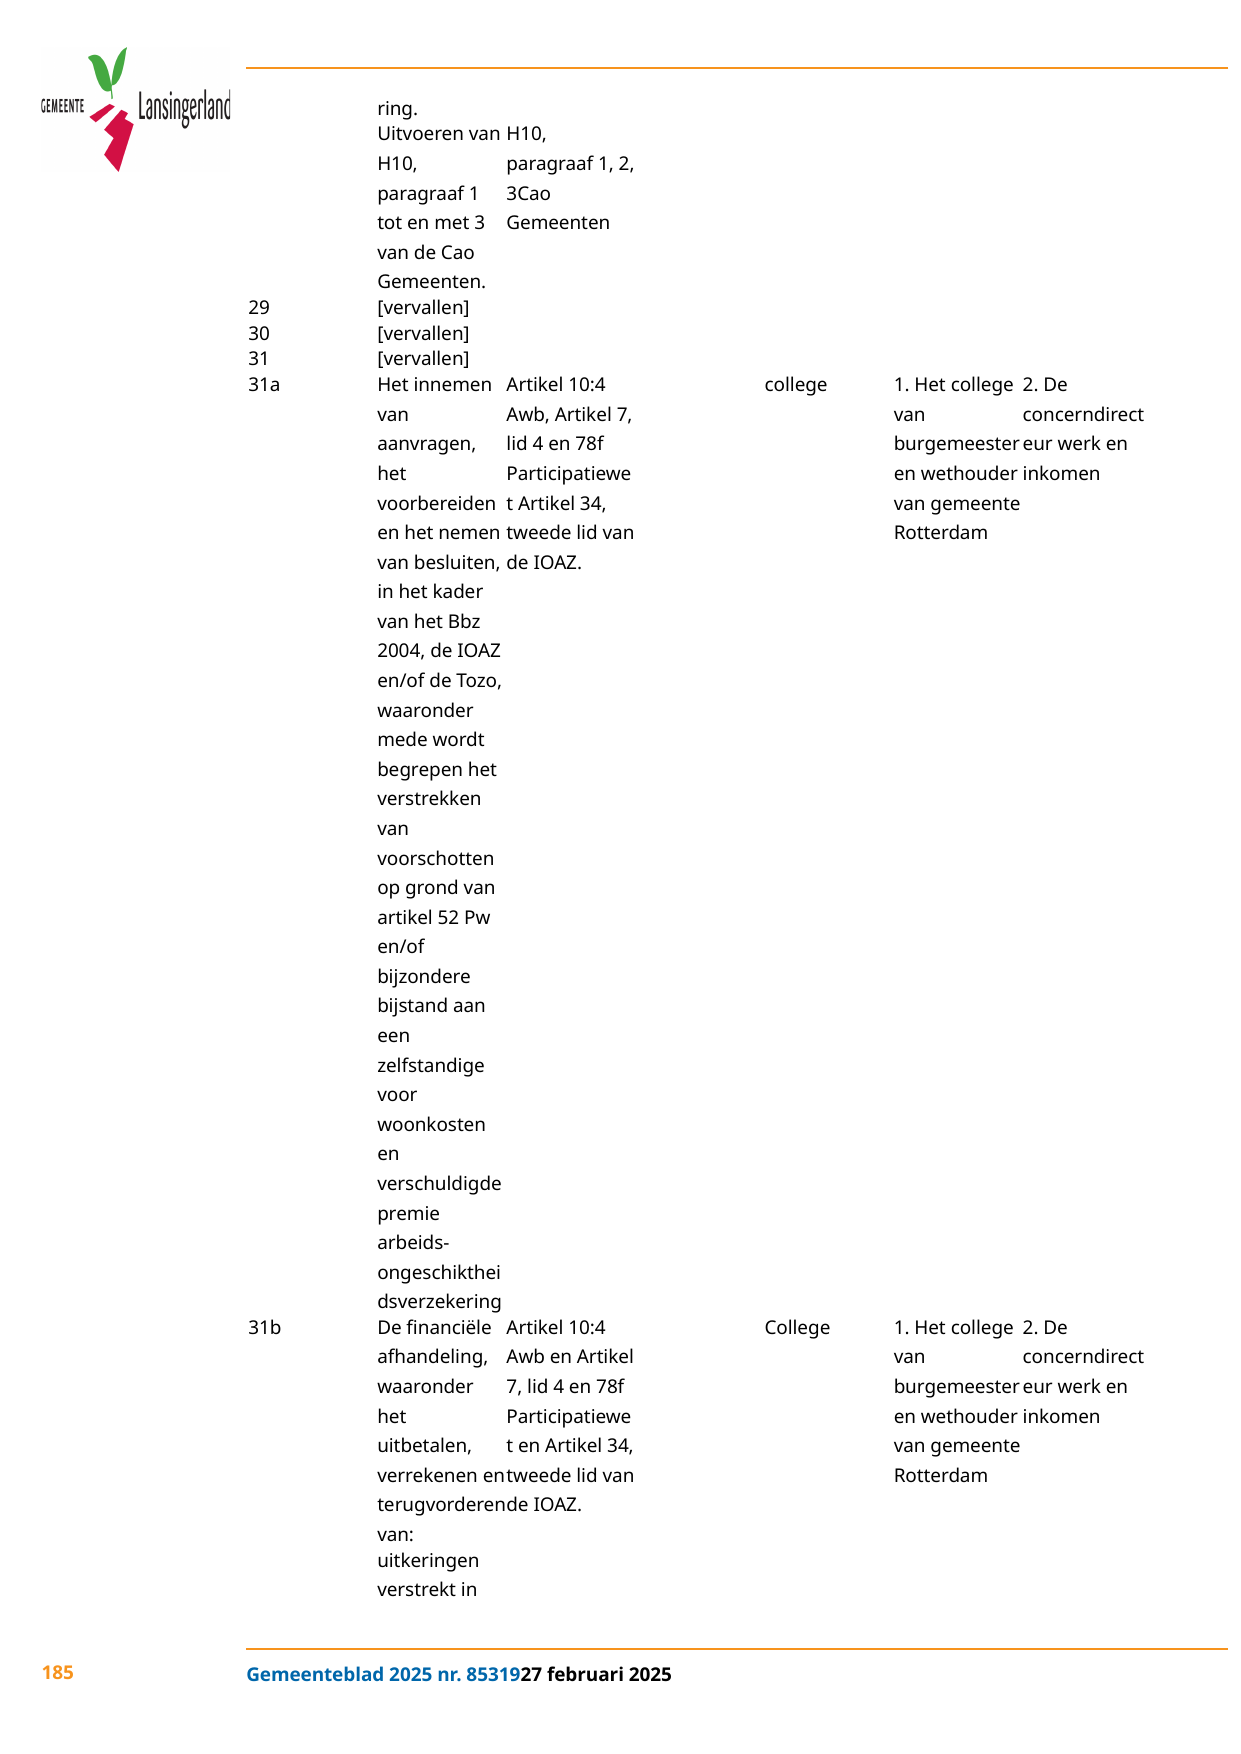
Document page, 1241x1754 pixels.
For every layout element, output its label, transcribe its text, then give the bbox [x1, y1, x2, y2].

table_cell [635, 346, 764, 371]
table_cell [506, 294, 635, 320]
table_cell [635, 371, 764, 1314]
table_cell H10, paragraaf 1, 2, 3Cao Gemeenten [506, 121, 635, 294]
table_cell 31a [248, 371, 377, 1314]
table_cell 31b [248, 1314, 377, 1602]
table_cell [635, 294, 764, 320]
table_cell [894, 320, 1022, 346]
table_cell De financiële afhandeling, waaronder het uitbetalen, verrekenen en terugvorderen van: [377, 1314, 506, 1547]
table_cell [894, 346, 1022, 371]
table_cell college [764, 371, 893, 1314]
table_cell uitkeringen verstrekt in [377, 1547, 506, 1602]
table_cell [1023, 294, 1152, 320]
picture [41, 47, 231, 172]
table_cell [1023, 95, 1152, 294]
table_cell [894, 294, 1022, 320]
table_cell [248, 95, 377, 294]
table_cell 2. De concerndirecteur werk en inkomen [1023, 1314, 1152, 1602]
table_cell Het innemen van aanvragen, het voorbereiden en het nemen van besluiten, in het kader van het Bbz 2004, de IOAZ en/of de Tozo, waaronder mede wordt begrepen het verstrekken van voorschotten op grond van artikel 52 Pw en/of bijzondere bijstand aan een zelfstandige voor woonkosten en verschuldigde premie arbeids-ongeschiktheidsverzekering [377, 371, 506, 1314]
table_cell 1. Het college van burgemeester en wethouder van gemeente Rotterdam [894, 371, 1022, 1314]
table_cell [506, 320, 635, 346]
table_cell [vervallen] [377, 346, 506, 371]
table_cell Artikel 10:4 Awb en Artikel 7, lid 4 en 78f Participatiewet en Artikel 34, tweede lid van de IOAZ. [506, 1314, 635, 1602]
table_cell Artikel 10:4 Awb, Artikel 7, lid 4 en 78f Participatiewet Artikel 34, tweede lid van de IOAZ. [506, 371, 635, 1314]
table_cell Uitvoeren van H10, paragraaf 1 tot en met 3 van de Cao Gemeenten. [377, 121, 506, 294]
table_cell [vervallen] [377, 294, 506, 320]
table_cell [764, 95, 893, 294]
table_cell 1. Het college van burgemeester en wethouder van gemeente Rotterdam [894, 1314, 1022, 1602]
table_cell 31 [248, 346, 377, 371]
table_cell 30 [248, 320, 377, 346]
table_cell ring. [377, 95, 506, 121]
table_cell [506, 95, 635, 121]
table_cell College [764, 1314, 893, 1602]
table_cell [635, 320, 764, 346]
table_cell [635, 1314, 764, 1602]
table_cell [764, 294, 893, 320]
table_cell [764, 320, 893, 346]
table_cell 29 [248, 294, 377, 320]
table_cell [vervallen] [377, 320, 506, 346]
table_cell [764, 346, 893, 371]
table_cell [506, 346, 635, 371]
table_cell [635, 95, 764, 294]
table_cell [894, 95, 1022, 294]
table_cell [1023, 346, 1152, 371]
table_cell [1023, 320, 1152, 346]
table_cell 2. De concerndirecteur werk en inkomen [1023, 371, 1152, 1314]
